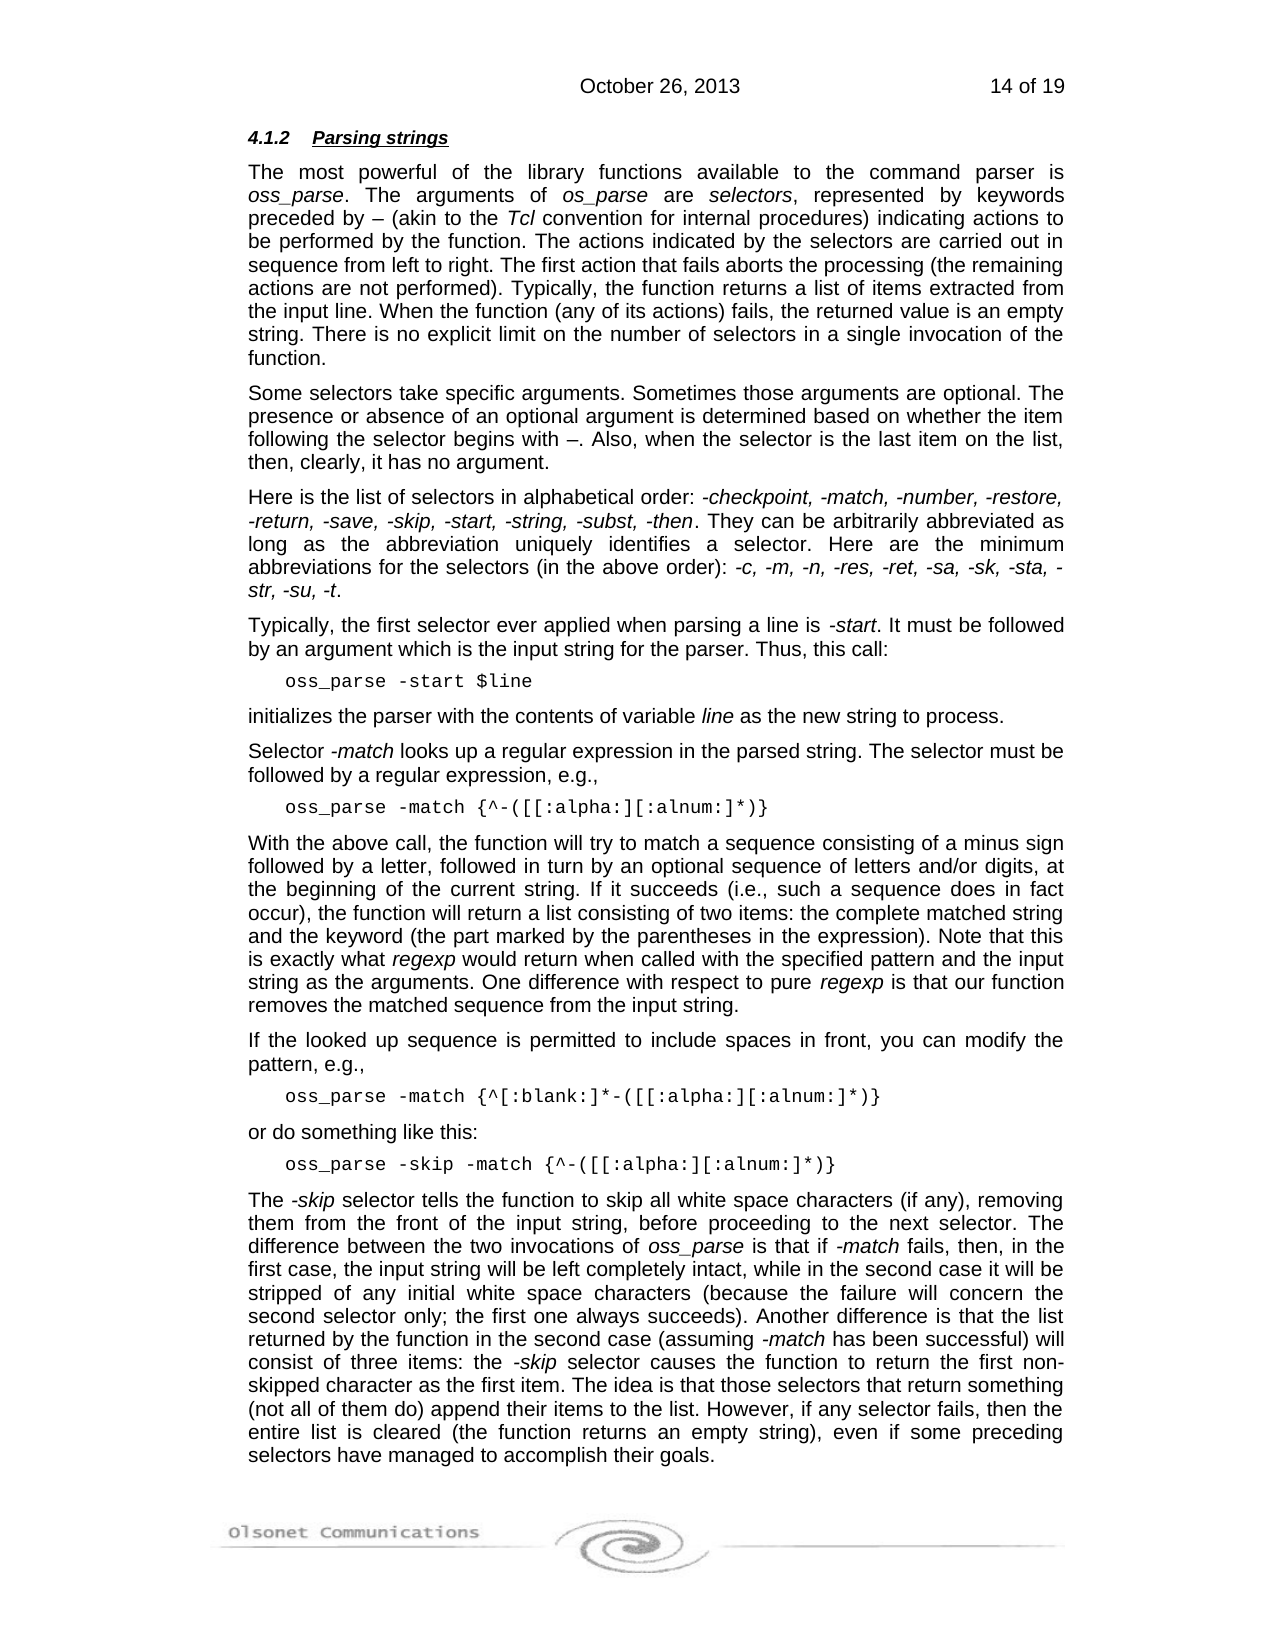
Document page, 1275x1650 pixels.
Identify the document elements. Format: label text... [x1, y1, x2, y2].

text Typically, the first selector ever applied when parsing a line is -start. It must be followed by an argument which is the input string for the parser. Thus, this call: [248, 614, 1065, 660]
text Some selectors take specific arguments. Sometimes those arguments are optional. The presence or absence of an optional argument is determined based on whether the item following the selector begins with –. Also, when the selector is the last item on the list, then, clearly, it has no argument. [248, 381, 1065, 474]
text With the above call, the function will try to match a sequence consisting of a minus sign followed by a letter, followed in turn by an optional sequence of letters and/or digits, at the beginning of the current string. If it succeeds (i.e., such a sequence does in fact occur), the function will return a list consisting of two items: the complete matched string and the keyword (the part marked by the parentheses in the expression). Note that this is exactly what regexp would return when called with the specified pattern and the input string as the arguments. One difference with respect to pure regexp is that our function removes the matched sequence from the input string. [248, 831, 1065, 1017]
text initializes the parser with the contents of variable line as the new string to process. [248, 705, 1065, 728]
text The -skip selector tells the function to skip all white space characters (if any), removing them from the front of the input string, before proceeding to the next selector. The difference between the two invocations of oss_parse is that if -match fails, then, in the first case, the input string will be left completely intact, while in the second case it will be stripped of any initial white space characters (because the failure will concern the second selector only; the first one always succeeds). Another difference is that the list returned by the function in the second case (assuming -match has been successful) will consist of three items: the -skip selector causes the function to return the first non-skipped character as the first item. The idea is that those selectors that return something (not all of them do) append their items to the list. However, if any selector fails, then the entire list is cleared (the function returns an empty string), even if some preceding selectors have managed to accomplish their goals. [248, 1188, 1065, 1467]
text or do something like this: [248, 1120, 1065, 1143]
subtitle Parsing strings [248, 128, 1065, 149]
text oss_parse -skip -match {^-([[:alpha:][:alnum:]*)} [285, 1155, 1065, 1176]
text oss_parse -match {^-([[:alpha:][:alnum:]*)} [285, 798, 1065, 819]
text The most powerful of the library functions available to the command parser is oss_parse. The arguments of os_parse are selectors, represented by keywords preceded by – (akin to the Tcl convention for internal procedures) indicating actions to be performed by the function. The actions indicated by the selectors are carried out in sequence from left to right. The first action that fails aborts the processing (the remaining actions are not performed). Typically, the function returns a list of items extracted from the input line. When the function (any of its actions) fails, the returned value is an empty string. There is no explicit limit on the number of selectors in a single invocation of the function. [248, 160, 1065, 369]
picture [210, 1504, 1065, 1596]
text oss_parse -start $line [285, 672, 1065, 693]
text Selector -match looks up a regular expression in the parsed string. The selector must be followed by a regular expression, e.g., [248, 740, 1065, 787]
text oss_parse -match {^[:blank:]*-([[:alpha:][:alnum:]*)} [285, 1087, 1065, 1108]
text If the looked up sequence is permitted to include spaces in front, you can modify the pattern, e.g., [248, 1029, 1065, 1075]
text Here is the list of selectors in alphabetical order: -checkpoint, -match, -number, -restore, -return, -save, -skip, -start, -string, -subst, -then. They can be arbitrarily abbreviated as long as the abbreviation uniquely identifies a selector. Here are the minimum abbreviations for the selectors (in the above order): -c, -m, -n, -res, -ret, -sa, -sk, -sta, -str, -su, -t. [248, 486, 1065, 602]
